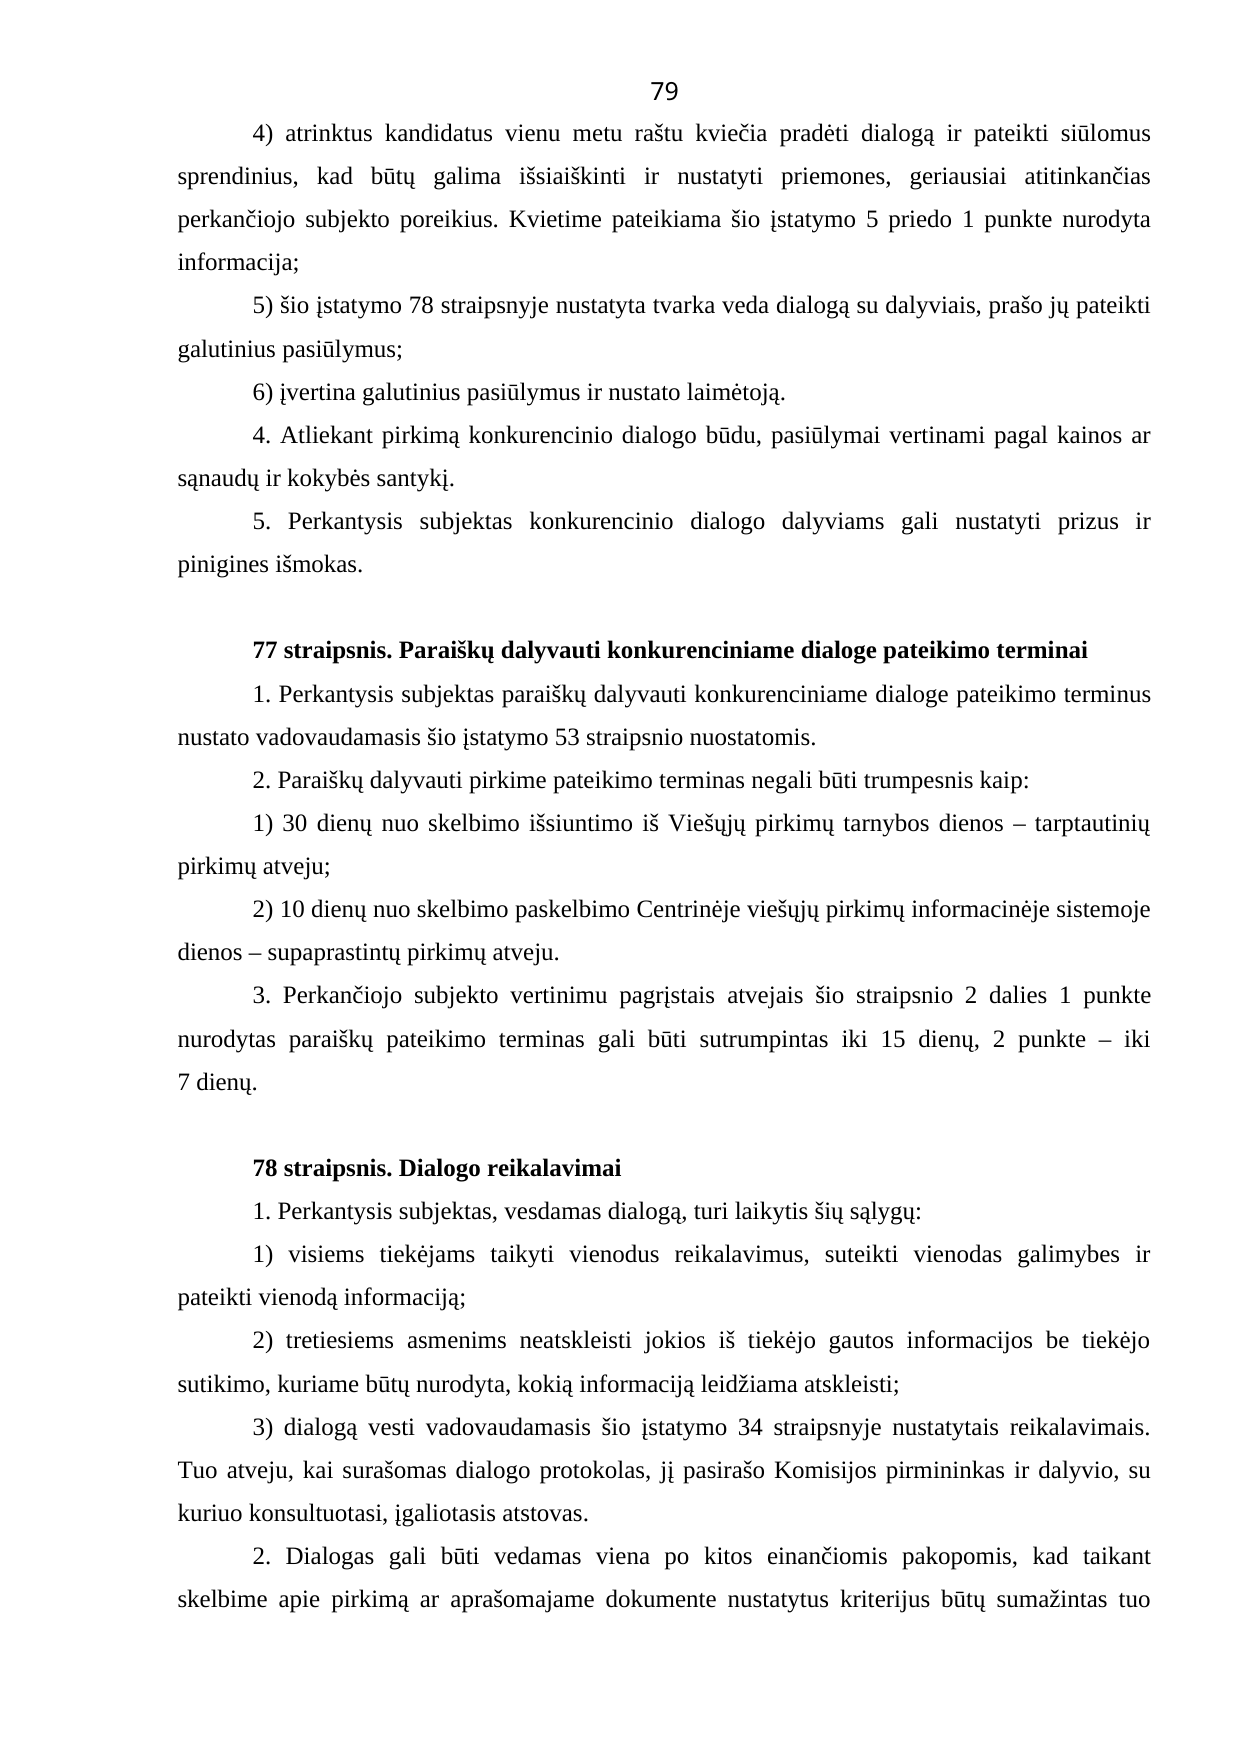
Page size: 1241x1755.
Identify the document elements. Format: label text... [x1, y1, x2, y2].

text 6) įvertina galutinius pasiūlymus ir nustato laimėtoją. [177, 377, 1152, 406]
text 1. Perkantysis subjektas paraiškų dalyvauti konkurenciniame dialoge pateikimo terminus nustato vadovaudamasis šio įstatymo 53 straipsnio nuostatomis. [177, 679, 1152, 751]
text 77 straipsnis. Paraiškų dalyvauti konkurenciniame dialoge pateikimo terminai [177, 636, 1152, 664]
text 4) atrinktus kandidatus vienu metu raštu kviečia pradėti dialogą ir pateikti siūlomus sprendinius, kad būtų galima išsiaiškinti ir nustatyti priemones, geriausiai atitinkančias perkančiojo subjekto poreikius. Kvietime pateikiama šio įstatymo 5 priedo 1 punkte nurodyta informacija; [177, 118, 1152, 276]
subtitle 1) visiems tiekėjams taikyti vienodus reikalavimus, suteikti vienodas galimybes ir pateikti vienodą informaciją; [177, 1239, 1152, 1311]
text 2. Dialogas gali būti vedamas viena po kitos einančiomis pakopomis, kad taikant skelbime apie pirkimą ar aprašomajame dokumente nustatytus kriterijus būtų sumažintas tuo [177, 1541, 1152, 1613]
text 4. Atliekant pirkimą konkurencinio dialogo būdu, pasiūlymai vertinami pagal kainos ar sąnaudų ir kokybės santykį. [177, 420, 1152, 492]
subtitle 3) dialogą vesti vadovaudamasis šio įstatymo 34 straipsnyje nustatytais reikalavimais. Tuo atveju, kai surašomas dialogo protokolas, jį pasirašo Komisijos pirmininkas ir dalyvio, su kuriuo konsultuotasi, įgaliotasis atstovas. [177, 1412, 1152, 1527]
text 5) šio įstatymo 78 straipsnyje nustatyta tvarka veda dialogą su dalyviais, prašo jų pateikti galutinius pasiūlymus; [177, 291, 1152, 362]
text 1) 30 dienų nuo skelbimo išsiuntimo iš Viešųjų pirkimų tarnybos dienos – tarptautinių pirkimų atveju; [177, 808, 1152, 880]
subtitle 1. Perkantysis subjektas, vesdamas dialogą, turi laikytis šių sąlygų: [177, 1196, 1152, 1225]
text 2. Paraiškų dalyvauti pirkime pateikimo terminas negali būti trumpesnis kaip: [177, 765, 1152, 794]
text 3. Perkančiojo subjekto vertinimu pagrįstais atvejais šio straipsnio 2 dalies 1 punkte nurodytas paraiškų pateikimo terminas gali būti sutrumpintas iki 15 dienų, 2 punkte – iki 7 dienų. [177, 981, 1152, 1096]
text 2) 10 dienų nuo skelbimo paskelbimo Centrinėje viešųjų pirkimų informacinėje sistemoje dienos – supaprastintų pirkimų atveju. [177, 894, 1152, 966]
subtitle 2) tretiesiems asmenims neatskleisti jokios iš tiekėjo gautos informacijos be tiekėjo sutikimo, kuriame būtų nurodyta, kokią informaciją leidžiama atskleisti; [177, 1326, 1152, 1397]
text 5. Perkantysis subjektas konkurencinio dialogo dalyviams gali nustatyti prizus ir pinigines išmokas. [177, 506, 1152, 578]
text 78 straipsnis. Dialogo reikalavimai [177, 1153, 1152, 1182]
